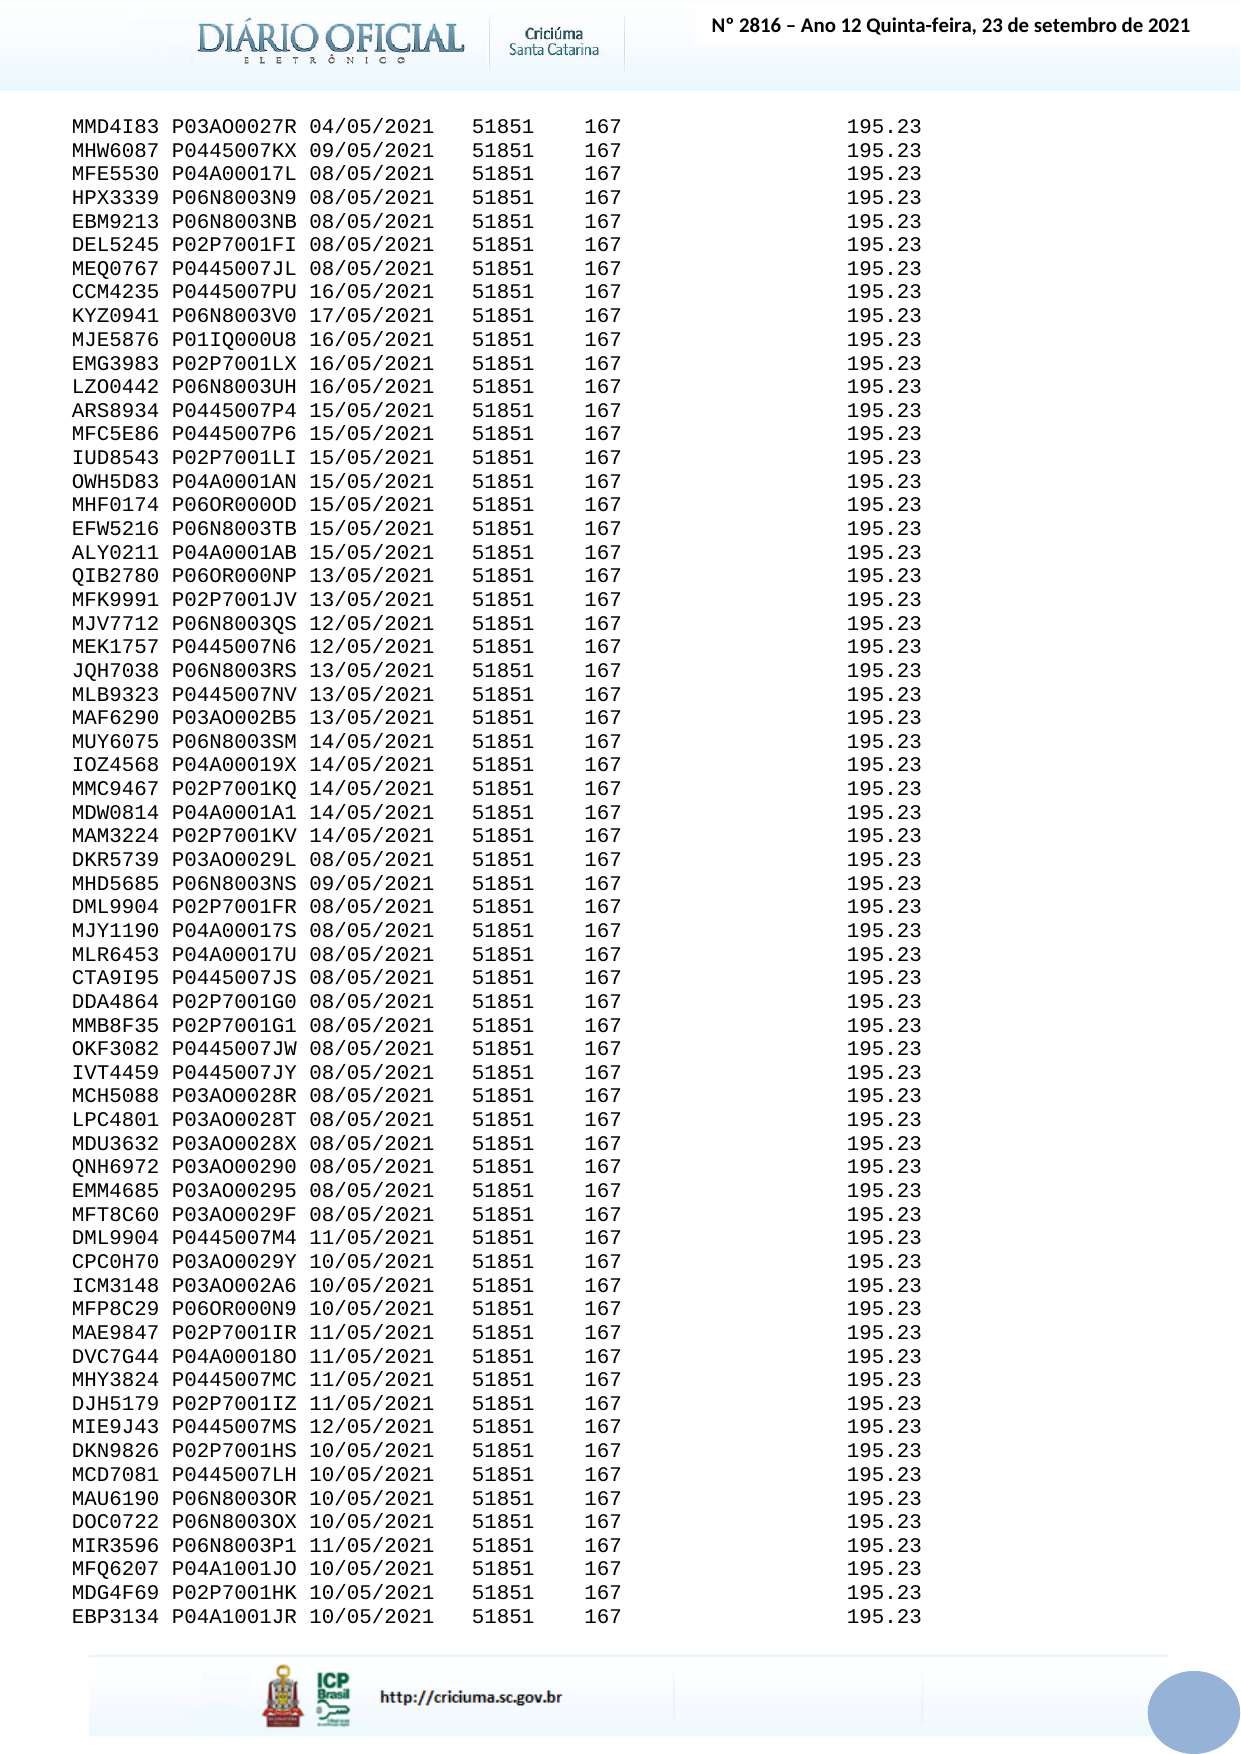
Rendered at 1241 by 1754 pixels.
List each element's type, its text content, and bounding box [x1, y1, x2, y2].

text IUD8543 P02P7001LI 15/05/2021 51851 167 195.23 [59, 447, 1167, 471]
text MMB8F35 P02P7001G1 08/05/2021 51851 167 195.23 [59, 1014, 1167, 1038]
text EBM9213 P06N8003NB 08/05/2021 51851 167 195.23 [59, 211, 1167, 234]
text MFC5E86 P0445007P6 15/05/2021 51851 167 195.23 [59, 423, 1167, 447]
text MIR3596 P06N8003P1 11/05/2021 51851 167 195.23 [59, 1535, 1167, 1558]
text DJH5179 P02P7001IZ 11/05/2021 51851 167 195.23 [59, 1393, 1167, 1417]
text DOC0722 P06N8003OX 10/05/2021 51851 167 195.23 [59, 1511, 1167, 1535]
text DVC7G44 P04A00018O 11/05/2021 51851 167 195.23 [59, 1346, 1167, 1369]
text CTA9I95 P0445007JS 08/05/2021 51851 167 195.23 [59, 967, 1167, 991]
text OKF3082 P0445007JW 08/05/2021 51851 167 195.23 [59, 1038, 1167, 1062]
text MUY6075 P06N8003SM 14/05/2021 51851 167 195.23 [59, 731, 1167, 754]
text MJY1190 P04A00017S 08/05/2021 51851 167 195.23 [59, 920, 1167, 944]
text MHY3824 P0445007MC 11/05/2021 51851 167 195.23 [59, 1369, 1167, 1393]
text MDW0814 P04A0001A1 14/05/2021 51851 167 195.23 [59, 802, 1167, 825]
text EFW5216 P06N8003TB 15/05/2021 51851 167 195.23 [59, 518, 1167, 542]
text MAU6190 P06N8003OR 10/05/2021 51851 167 195.23 [59, 1487, 1167, 1511]
text EMG3983 P02P7001LX 16/05/2021 51851 167 195.23 [59, 352, 1167, 376]
text QIB2780 P06OR000NP 13/05/2021 51851 167 195.23 [59, 565, 1167, 589]
text MEK1757 P0445007N6 12/05/2021 51851 167 195.23 [59, 636, 1167, 660]
text MFK9991 P02P7001JV 13/05/2021 51851 167 195.23 [59, 589, 1167, 613]
text QNH6972 P03AO00290 08/05/2021 51851 167 195.23 [59, 1156, 1167, 1180]
text EMM4685 P03AO00295 08/05/2021 51851 167 195.23 [59, 1180, 1167, 1204]
text MFT8C60 P03AO0029F 08/05/2021 51851 167 195.23 [59, 1204, 1167, 1227]
text ARS8934 P0445007P4 15/05/2021 51851 167 195.23 [59, 400, 1167, 423]
text IVT4459 P0445007JY 08/05/2021 51851 167 195.23 [59, 1062, 1167, 1086]
text MHW6087 P0445007KX 09/05/2021 51851 167 195.23 [59, 140, 1167, 163]
text IOZ4568 P04A00019X 14/05/2021 51851 167 195.23 [59, 754, 1167, 778]
text LPC4801 P03AO0028T 08/05/2021 51851 167 195.23 [59, 1109, 1167, 1133]
text MAE9847 P02P7001IR 11/05/2021 51851 167 195.23 [59, 1322, 1167, 1346]
text MLR6453 P04A00017U 08/05/2021 51851 167 195.23 [59, 944, 1167, 967]
text MEQ0767 P0445007JL 08/05/2021 51851 167 195.23 [59, 258, 1167, 282]
text LZO0442 P06N8003UH 16/05/2021 51851 167 195.23 [59, 376, 1167, 400]
text MDG4F69 P02P7001HK 10/05/2021 51851 167 195.23 [59, 1582, 1167, 1606]
text MJV7712 P06N8003QS 12/05/2021 51851 167 195.23 [59, 613, 1167, 636]
text MFE5530 P04A00017L 08/05/2021 51851 167 195.23 [59, 163, 1167, 187]
text MAM3224 P02P7001KV 14/05/2021 51851 167 195.23 [59, 825, 1167, 849]
text MCH5088 P03AO0028R 08/05/2021 51851 167 195.23 [59, 1086, 1167, 1109]
text OWH5D83 P04A0001AN 15/05/2021 51851 167 195.23 [59, 471, 1167, 494]
text MCD7081 P0445007LH 10/05/2021 51851 167 195.23 [59, 1464, 1167, 1487]
text KYZ0941 P06N8003V0 17/05/2021 51851 167 195.23 [59, 305, 1167, 329]
text MMC9467 P02P7001KQ 14/05/2021 51851 167 195.23 [59, 778, 1167, 802]
text DML9904 P0445007M4 11/05/2021 51851 167 195.23 [59, 1227, 1167, 1251]
text DDA4864 P02P7001G0 08/05/2021 51851 167 195.23 [59, 991, 1167, 1014]
text MJE5876 P01IQ000U8 16/05/2021 51851 167 195.23 [59, 329, 1167, 352]
text CPC0H70 P03AO0029Y 10/05/2021 51851 167 195.23 [59, 1251, 1167, 1275]
text ICM3148 P03AO002A6 10/05/2021 51851 167 195.23 [59, 1275, 1167, 1298]
text MLB9323 P0445007NV 13/05/2021 51851 167 195.23 [59, 683, 1167, 707]
text MFP8C29 P06OR000N9 10/05/2021 51851 167 195.23 [59, 1298, 1167, 1322]
text MIE9J43 P0445007MS 12/05/2021 51851 167 195.23 [59, 1417, 1167, 1440]
text MHF0174 P06OR000OD 15/05/2021 51851 167 195.23 [59, 494, 1167, 518]
text ALY0211 P04A0001AB 15/05/2021 51851 167 195.23 [59, 542, 1167, 565]
text DKR5739 P03AO0029L 08/05/2021 51851 167 195.23 [59, 849, 1167, 873]
text JQH7038 P06N8003RS 13/05/2021 51851 167 195.23 [59, 660, 1167, 683]
text DKN9826 P02P7001HS 10/05/2021 51851 167 195.23 [59, 1440, 1167, 1464]
text CCM4235 P0445007PU 16/05/2021 51851 167 195.23 [59, 282, 1167, 305]
text MFQ6207 P04A1001JO 10/05/2021 51851 167 195.23 [59, 1558, 1167, 1582]
text MMD4I83 P03AO0027R 04/05/2021 51851 167 195.23 [59, 116, 1167, 140]
text MHD5685 P06N8003NS 09/05/2021 51851 167 195.23 [59, 873, 1167, 896]
text MDU3632 P03AO0028X 08/05/2021 51851 167 195.23 [59, 1133, 1167, 1156]
text DEL5245 P02P7001FI 08/05/2021 51851 167 195.23 [59, 234, 1167, 258]
text DML9904 P02P7001FR 08/05/2021 51851 167 195.23 [59, 896, 1167, 920]
text MAF6290 P03AO002B5 13/05/2021 51851 167 195.23 [59, 707, 1167, 731]
text EBP3134 P04A1001JR 10/05/2021 51851 167 195.23 [59, 1606, 1167, 1629]
text HPX3339 P06N8003N9 08/05/2021 51851 167 195.23 [59, 187, 1167, 211]
